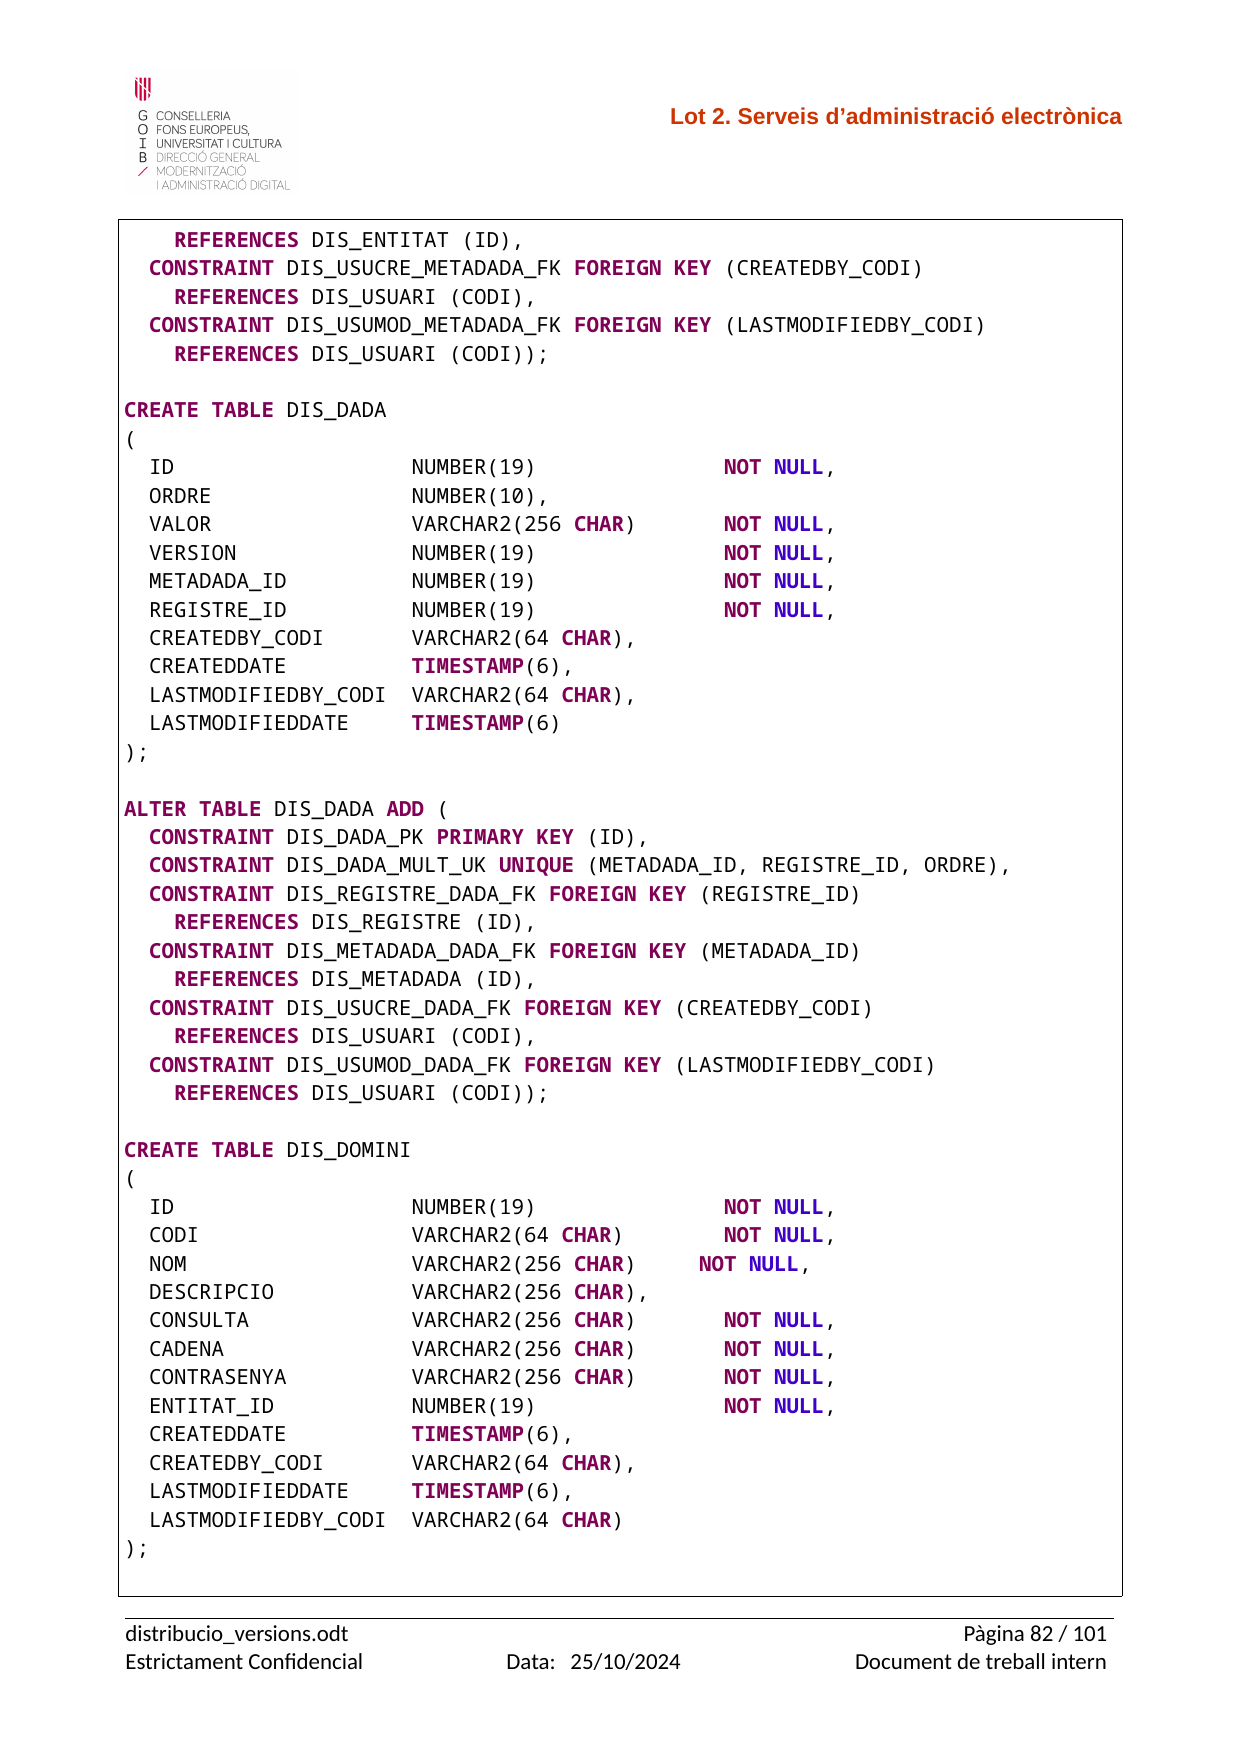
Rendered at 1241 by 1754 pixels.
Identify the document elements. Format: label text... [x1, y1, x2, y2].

picture [126, 70, 299, 197]
table_header REFERENCES DIS_ENTITAT (ID), CONSTRAINT DIS_USUCRE_METADADA_FK FOREIGN KEY (CREATEDBY_CODI) REFERENCES DIS_USUARI (CODI), CONSTRAINT DIS_USUMOD_METADADA_FK FOREIGN KEY (LASTMODIFIEDBY_CODI) REFERENCES DIS_USUARI (CODI)); CREATE TABLE DIS_DADA ( ID NUMBER(19) NOT NULL, ORDRE NUMBER(10), VALOR VARCHAR2(256 CHAR) NOT NULL, VERSION NUMBER(19) NOT NULL, METADADA_ID NUMBER(19) NOT NULL, REGISTRE_ID NUMBER(19) NOT NULL, CREATEDBY_CODI VARCHAR2(64 CHAR), CREATEDDATE TIMESTAMP(6), LASTMODIFIEDBY_CODI VARCHAR2(64 CHAR), LASTMODIFIEDDATE TIMESTAMP(6) ); ALTER TABLE DIS_DADA ADD ( CONSTRAINT DIS_DADA_PK PRIMARY KEY (ID), CONSTRAINT DIS_DADA_MULT_UK UNIQUE (METADADA_ID, REGISTRE_ID, ORDRE), CONSTRAINT DIS_REGISTRE_DADA_FK FOREIGN KEY (REGISTRE_ID) REFERENCES DIS_REGISTRE (ID), CONSTRAINT DIS_METADADA_DADA_FK FOREIGN KEY (METADADA_ID) REFERENCES DIS_METADADA (ID), CONSTRAINT DIS_USUCRE_DADA_FK FOREIGN KEY (CREATEDBY_CODI) REFERENCES DIS_USUARI (CODI), CONSTRAINT DIS_USUMOD_DADA_FK FOREIGN KEY (LASTMODIFIEDBY_CODI) REFERENCES DIS_USUARI (CODI)); CREATE TABLE DIS_DOMINI ( ID NUMBER(19) NOT NULL, CODI VARCHAR2(64 CHAR) NOT NULL, NOM VARCHAR2(256 CHAR) NOT NULL, DESCRIPCIO VARCHAR2(256 CHAR), CONSULTA VARCHAR2(256 CHAR) NOT NULL, CADENA VARCHAR2(256 CHAR) NOT NULL, CONTRASENYA VARCHAR2(256 CHAR) NOT NULL, ENTITAT_ID NUMBER(19) NOT NULL, CREATEDDATE TIMESTAMP(6), CREATEDBY_CODI VARCHAR2(64 CHAR), LASTMODIFIEDDATE TIMESTAMP(6), LASTMODIFIEDBY_CODI VARCHAR2(64 CHAR) ); [119, 220, 1122, 1596]
